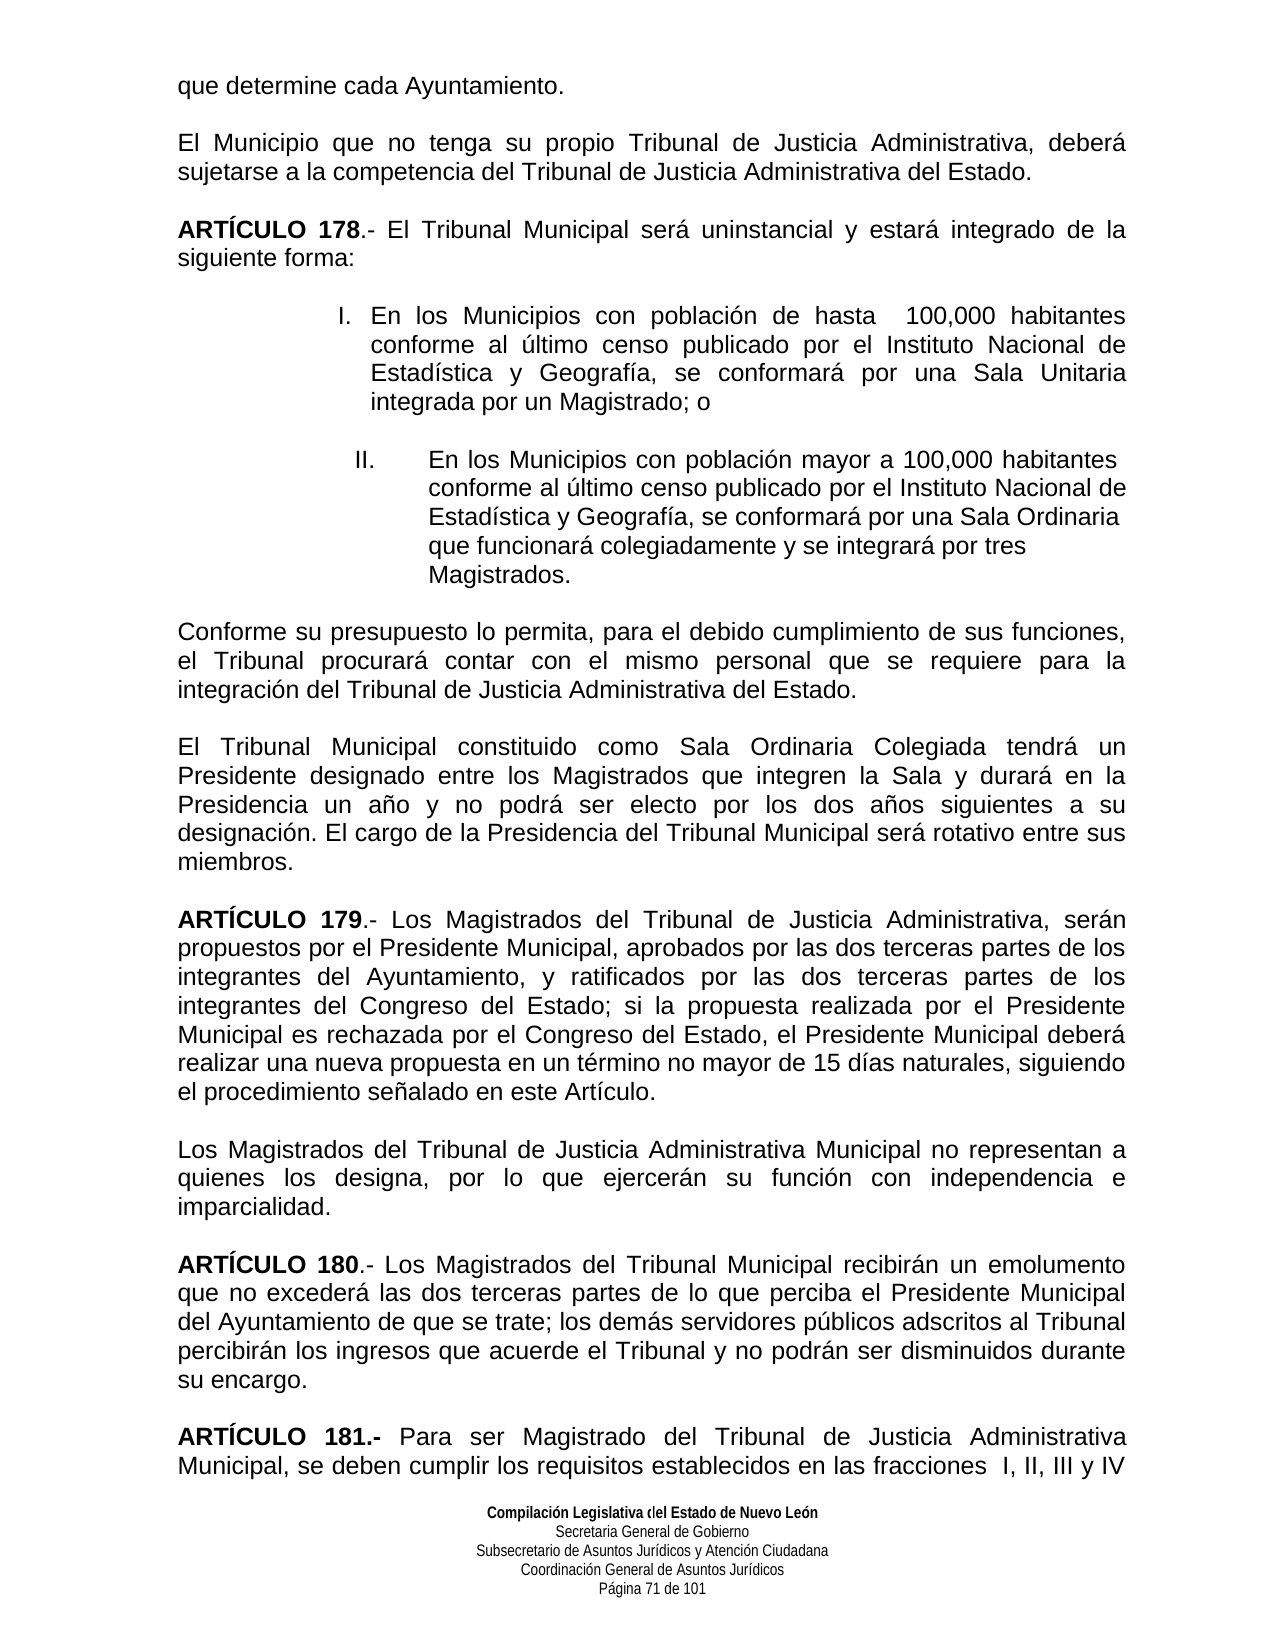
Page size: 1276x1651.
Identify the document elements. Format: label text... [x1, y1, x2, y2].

text ARTÍCULO 179.- Los Magistrados del Tribunal de Justicia Administrativa, serán propuestos por el Presidente Municipal, aprobados por las dos terceras partes de los integrantes del Ayuntamiento, y ratificados por las dos terceras partes de los integrantes del Congreso del Estado; si la propuesta realizada por el Presidente Municipal es rechazada por el Congreso del Estado, el Presidente Municipal deberá realizar una nueva propuesta en un término no mayor de 15 días naturales, siguiendo el procedimiento señalado en este Artículo. [177, 904, 1127, 1106]
text ARTÍCULO 180.- Los Magistrados del Tribunal Municipal recibirán un emolumento que no excederá las dos terceras partes de lo que perciba el Presidente Municipal del Ayuntamiento de que se trate; los demás servidores públicos adscritos al Tribunal percibirán los ingresos que acuerde el Tribunal y no podrán ser disminuidos durante su encargo. [177, 1249, 1127, 1393]
text El Municipio que no tenga su propio Tribunal de Justicia Administrativa, deberá sujetarse a la competencia del Tribunal de Justicia Administrativa del Estado. [177, 128, 1127, 186]
text Conforme su presupuesto lo permita, para el debido cumplimiento de sus funciones, el Tribunal procurará contar con el mismo personal que se requiere para la integración del Tribunal de Justicia Administrativa del Estado. [177, 617, 1127, 703]
list En los Municipios con población de hasta 100,000 habitantes conforme al último censo publicado por el Instituto Nacional de Estadística y Geografía, se conformará por una Sala Unitaria integrada por un Magistrado; o [352, 301, 1127, 416]
text ARTÍCULO 181.- Para ser Magistrado del Tribunal de Justicia Administrativa Municipal, se deben cumplir los requisitos establecidos en las fracciones I, II, III y IV [177, 1422, 1127, 1479]
text II. En los Municipios con población mayor a 100,000 habitantes conforme al último censo publicado por el Instituto Nacional de Estadística y Geografía, se conformará por una Sala Ordinaria que funcionará colegiadamente y se integrará por tres Magistrados. [177, 444, 1127, 617]
text El Tribunal Municipal constituido como Sala Ordinaria Colegiada tendrá un Presidente designado entre los Magistrados que integren la Sala y durará en la Presidencia un año y no podrá ser electo por los dos años siguientes a su designación. El cargo de la Presidencia del Tribunal Municipal será rotativo entre sus miembros. [177, 732, 1127, 876]
text que determine cada Ayuntamiento. [177, 71, 1127, 99]
text ARTÍCULO 178.- El Tribunal Municipal será uninstancial y estará integrado de la siguiente forma: [177, 214, 1127, 272]
text Los Magistrados del Tribunal de Justicia Administrativa Municipal no representan a quienes los designa, por lo que ejercerán su función con independencia e imparcialidad. [177, 1134, 1127, 1221]
